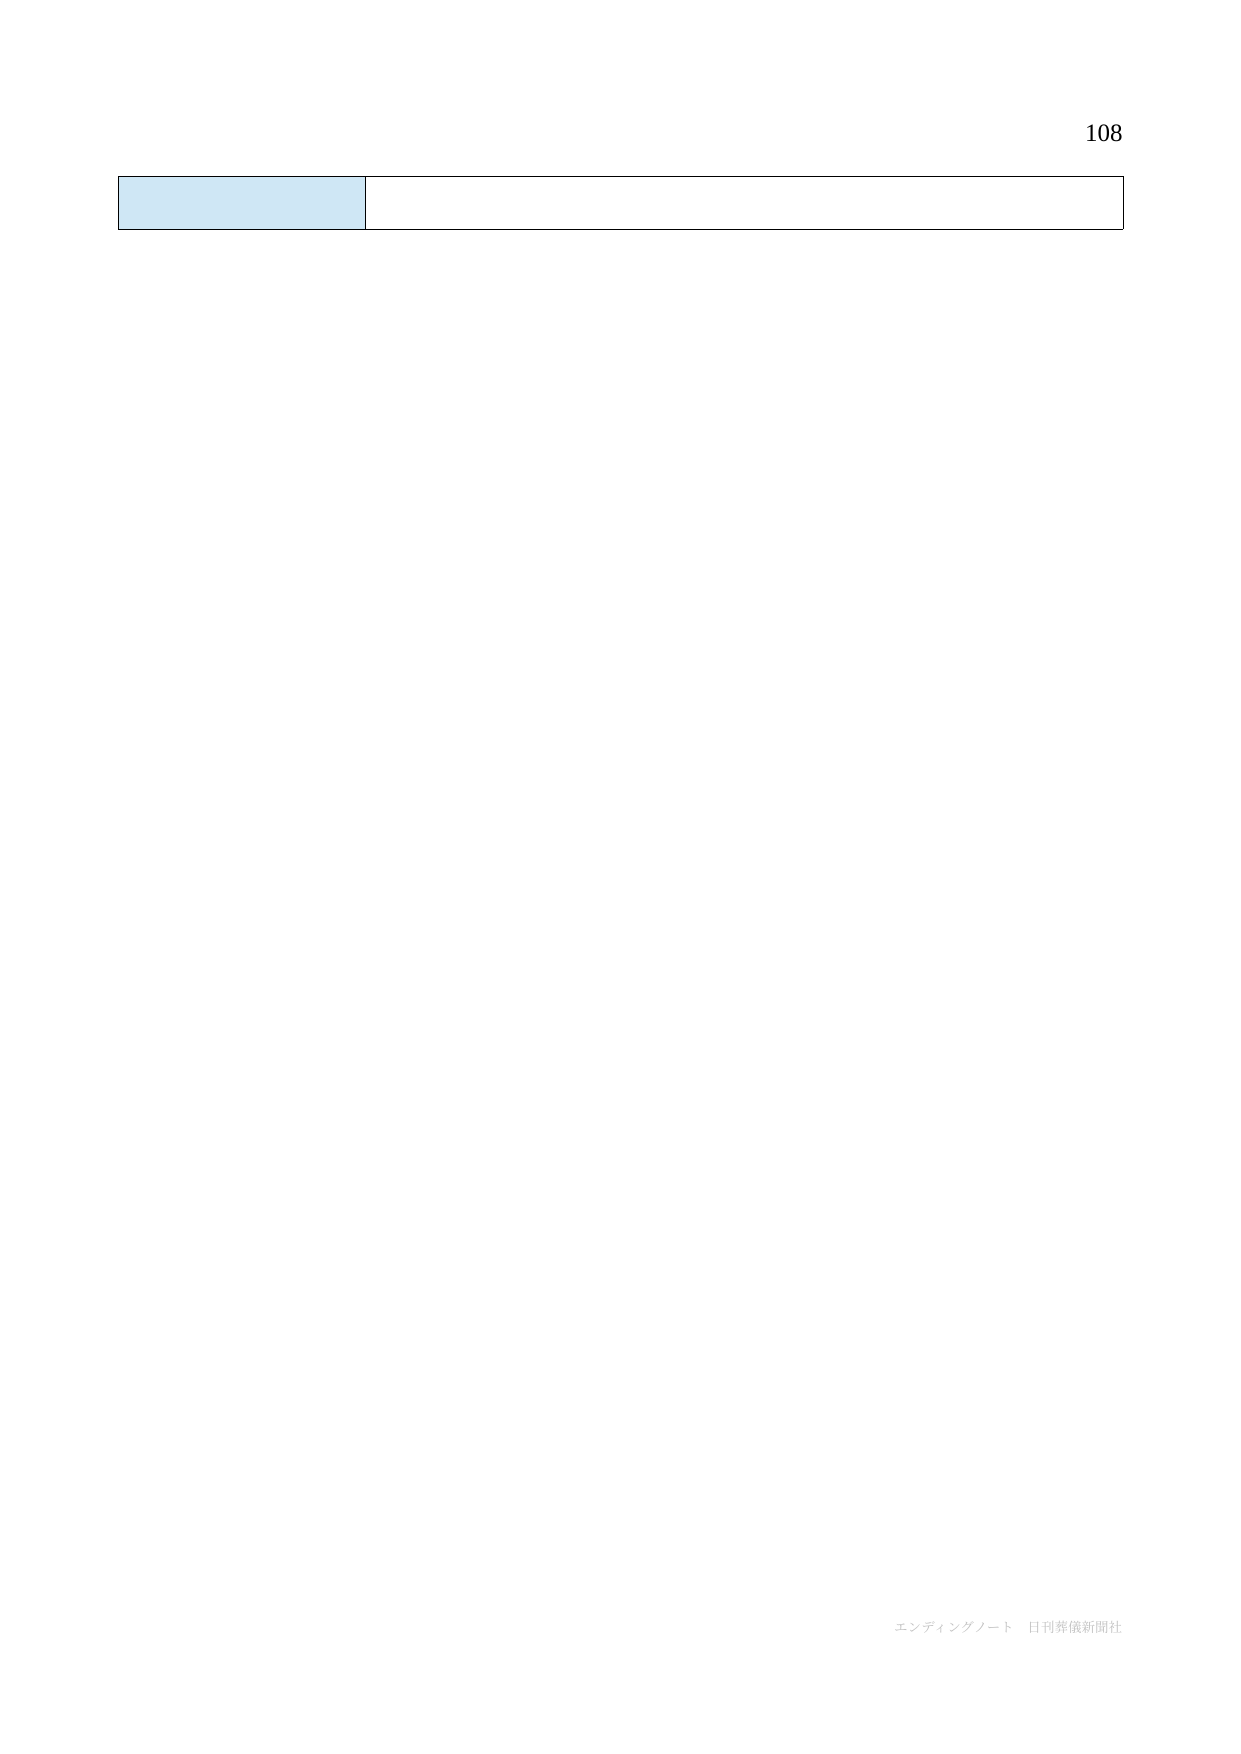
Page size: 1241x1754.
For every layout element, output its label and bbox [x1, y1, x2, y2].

table_cell [366, 177, 1123, 229]
table_cell [119, 177, 365, 229]
